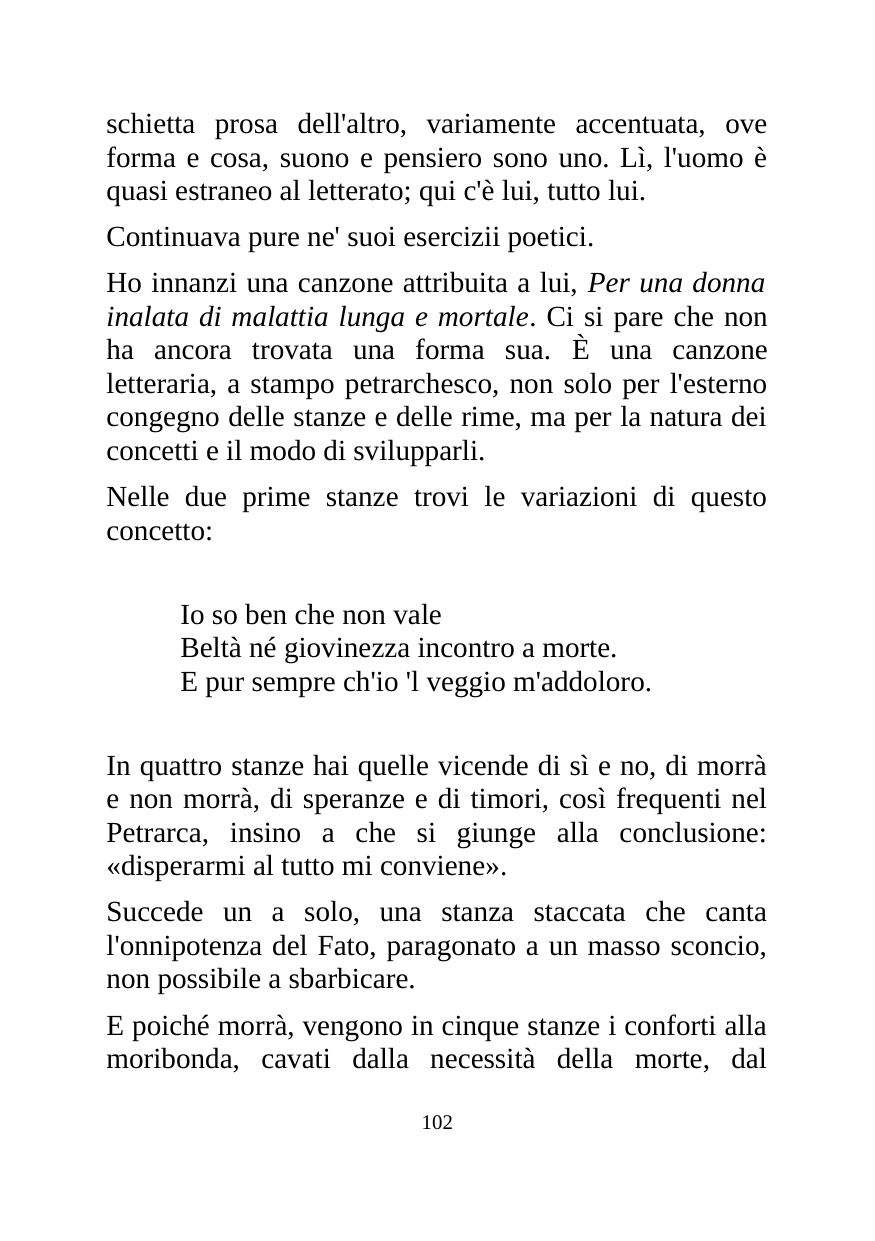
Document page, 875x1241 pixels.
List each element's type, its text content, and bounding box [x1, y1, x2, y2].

text Ho innanzi una canzone attribuita a lui, Per una donna inalata di malattia lunga e mortale. Ci si pare che non ha ancora trovata una forma sua. È una canzone letteraria, a stampo petrarchesco, non solo per l'esterno congegno delle stanze e delle rime, ma per la natura dei concetti e il modo di svilupparli. [106, 265, 768, 467]
text E poiché morrà, vengono in cinque stanze i conforti alla moribonda, cavati dalla necessità della morte, dal [106, 1008, 768, 1075]
text schietta prosa dell'altro, variamente accentuata, ove forma e cosa, suono e pensiero sono uno. Lì, l'uomo è quasi estraneo al letterato; qui c'è lui, tutto lui. [106, 106, 768, 207]
text Succede un a solo, una stanza staccata che canta l'onnipotenza del Fato, paragonato a un masso sconcio, non possibile a sbarbicare. [106, 894, 768, 995]
text Nelle due prime stanze trovi le variazioni di questo concetto: [106, 479, 768, 546]
text Io so ben che non vale Beltà né giovinezza incontro a morte. E pur sempre ch'io 'l veggio m'addoloro. [180, 597, 768, 697]
text Continuava pure ne' suoi esercizii poetici. [106, 219, 768, 253]
text In quattro stanze hai quelle vicende di sì e no, di morrà e non morrà, di speranze e di timori, così frequenti nel Petrarca, insino a che si giunge alla conclusione: «disperarmi al tutto mi conviene». [106, 748, 768, 882]
